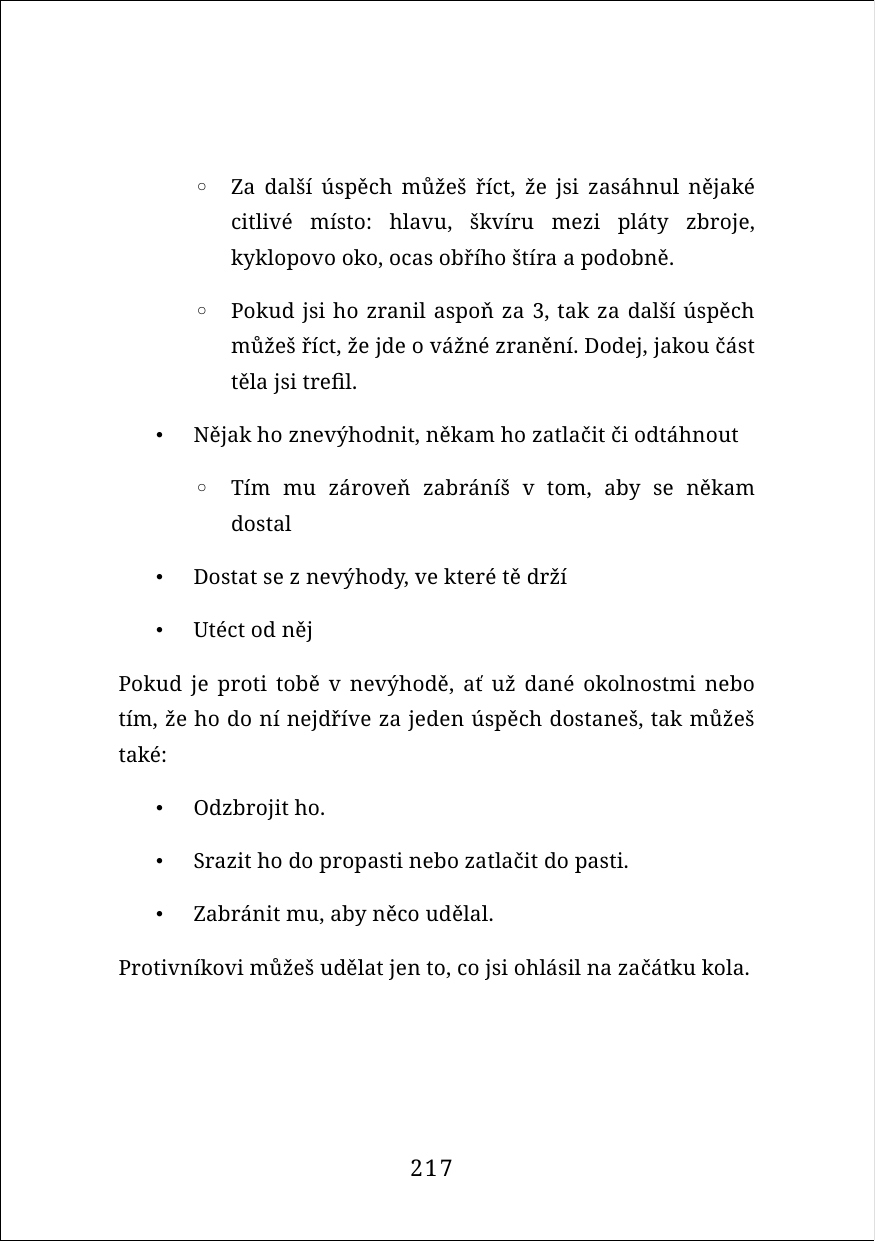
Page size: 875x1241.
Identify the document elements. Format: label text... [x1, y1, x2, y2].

list Pokud jsi ho zranil aspoň za 3, tak za další úspěch můžeš říct, že jde o vážné zranění. Dodej, jakou část těla jsi trefil. [193, 296, 756, 396]
list Dostat se z nevýhody, ve které tě drží [156, 562, 756, 591]
list Zabránit mu, aby něco udělal. [156, 899, 756, 928]
list Srazit ho do propasti nebo zatlačit do pasti. [156, 846, 756, 875]
list Tím mu zároveň zabráníš v tom, aby se někam dostal [193, 473, 756, 537]
text Pokud je proti tobě v nevýhodě, ať už dané okolnostmi nebo tím, že ho do ní nejdříve za jeden úspěch dostaneš, tak můžeš také: [118, 669, 756, 768]
list Za další úspěch můžeš říct, že jsi zasáhnul nějaké citlivé místo: hlavu, škvíru mezi pláty zbroje, kyklopovo oko, ocas obřího štíra a podobně. [193, 172, 756, 271]
list Odzbrojit ho. [156, 793, 756, 821]
list Nějak ho znevýhodnit, někam ho zatlačit či odtáhnout [156, 420, 756, 449]
text Protivníkovi můžeš udělat jen to, co jsi ohlásil na začátku kola. [118, 953, 756, 981]
list Utéct od něj [156, 616, 756, 644]
